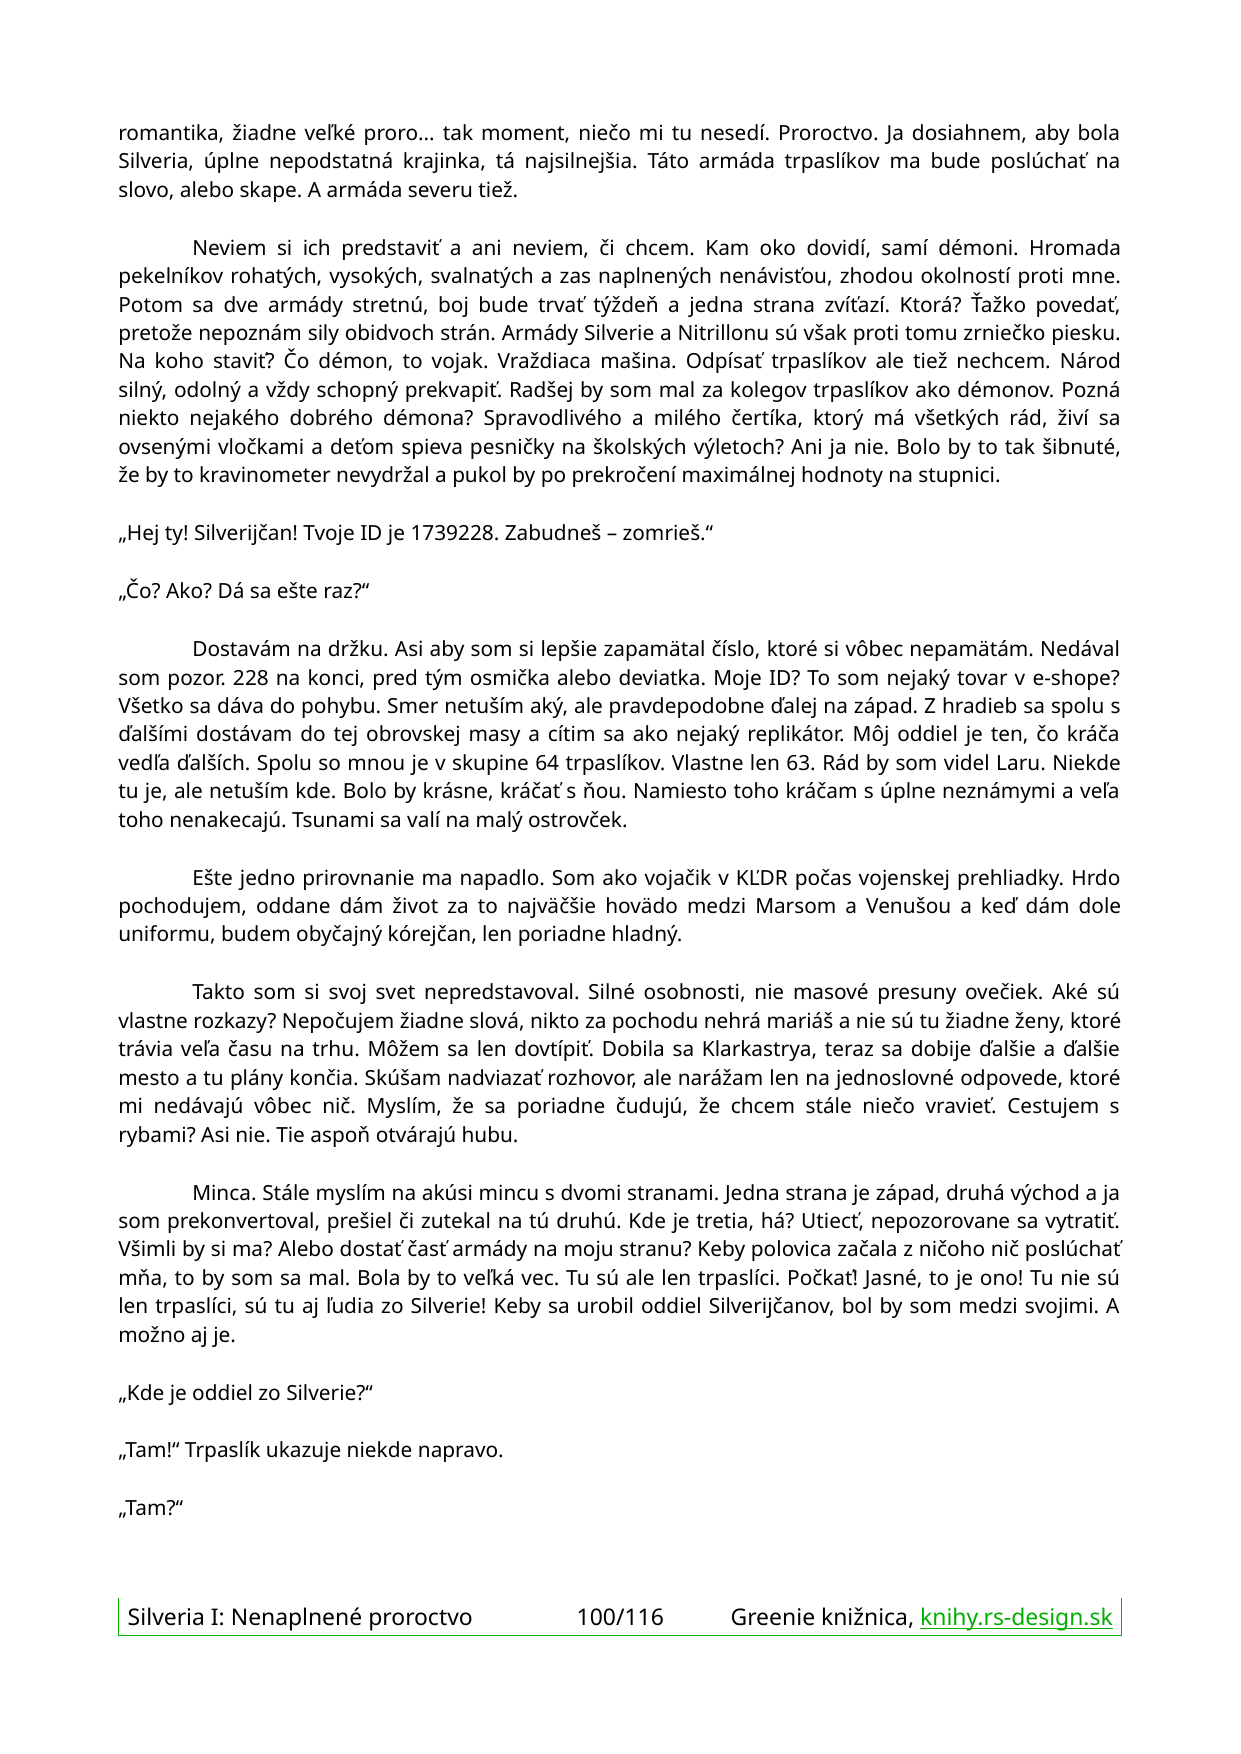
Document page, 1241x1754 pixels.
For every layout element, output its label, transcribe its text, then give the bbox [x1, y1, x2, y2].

text Minca. Stále myslím na akúsi mincu s dvomi stranami. Jedna strana je západ, druhá východ a ja som prekonvertoval, prešiel či zutekal na tú druhú. Kde je tretia, há? Utiecť, nepozorovane sa vytratiť. Všimli by si ma? Alebo dostať časť armády na moju stranu? Keby polovica začala z ničoho nič poslúchať mňa, to by som sa mal. Bola by to veľká vec. Tu sú ale len trpaslíci. Počkať! Jasné, to je ono! Tu nie sú len trpaslíci, sú tu aj ľudia zo Silverie! Keby sa urobil oddiel Silverijčanov, bol by som medzi svojimi. A možno aj je. [118, 1178, 1122, 1348]
text „Hej ty! Silverijčan! Tvoje ID je 1739228. Zabudneš – zomrieš.“ [118, 518, 1122, 547]
text „Tam!“ Trpaslík ukazuje niekde napravo. [118, 1436, 1122, 1464]
text Ešte jedno prirovnanie ma napadlo. Som ako vojačik v KĽDR počas vojenskej prehliadky. Hrdo pochodujem, oddane dám život za to najväčšie hovädo medzi Marsom a Venušou a keď dám dole uniformu, budem obyčajný kórejčan, len poriadne hladný. [118, 863, 1122, 948]
text romantika, žiadne veľké proro... tak moment, niečo mi tu nesedí. Proroctvo. Ja dosiahnem, aby bola Silveria, úplne nepodstatná krajinka, tá najsilnejšia. Táto armáda trpaslíkov ma bude poslúchať na slovo, alebo skape. A armáda severu tiež. [118, 118, 1122, 203]
text Takto som si svoj svet nepredstavoval. Silné osobnosti, nie masové presuny ovečiek. Aké sú vlastne rozkazy? Nepočujem žiadne slová, nikto za pochodu nehrá mariáš a nie sú tu žiadne ženy, ktoré trávia veľa času na trhu. Môžem sa len dovtípiť. Dobila sa Klarkastrya, teraz sa dobije ďalšie a ďalšie mesto a tu plány končia. Skúšam nadviazať rozhovor, ale narážam len na jednoslovné odpovede, ktoré mi nedávajú vôbec nič. Myslím, že sa poriadne čudujú, že chcem stále niečo vravieť. Cestujem s rybami? Asi nie. Tie aspoň otvárajú hubu. [118, 977, 1122, 1148]
text Neviem si ich predstaviť a ani neviem, či chcem. Kam oko dovidí, samí démoni. Hromada pekelníkov rohatých, vysokých, svalnatých a zas naplnených nenávisťou, zhodou okolností proti mne. Potom sa dve armády stretnú, boj bude trvať týždeň a jedna strana zvíťazí. Ktorá? Ťažko povedať, pretože nepoznám sily obidvoch strán. Armády Silverie a Nitrillonu sú však proti tomu zrniečko piesku. Na koho staviť? Čo démon, to vojak. Vraždiaca mašina. Odpísať trpaslíkov ale tiež nechcem. Národ silný, odolný a vždy schopný prekvapiť. Radšej by som mal za kolegov trpaslíkov ako démonov. Pozná niekto nejakého dobrého démona? Spravodlivého a milého čertíka, ktorý má všetkých rád, živí sa ovsenými vločkami a deťom spieva pesničky na školských výletoch? Ani ja nie. Bolo by to tak šibnuté, že by to kravinometer nevydržal a pukol by po prekročení maximálnej hodnoty na stupnici. [118, 233, 1122, 489]
text Dostavám na držku. Asi aby som si lepšie zapamätal číslo, ktoré si vôbec nepamätám. Nedával som pozor. 228 na konci, pred tým osmička alebo deviatka. Moje ID? To som nejaký tovar v e-shope? Všetko sa dáva do pohybu. Smer netuším aký, ale pravdepodobne ďalej na západ. Z hradieb sa spolu s ďalšími dostávam do tej obrovskej masy a cítim sa ako nejaký replikátor. Môj oddiel je ten, čo kráča vedľa ďalších. Spolu so mnou je v skupine 64 trpaslíkov. Vlastne len 63. Rád by som videl Laru. Niekde tu je, ale netuším kde. Bolo by krásne, kráčať s ňou. Namiesto toho kráčam s úplne neznámymi a veľa toho nenakecajú. Tsunami sa valí na malý ostrovček. [118, 634, 1122, 833]
text „Kde je oddiel zo Silverie?“ [118, 1378, 1122, 1406]
text „Čo? Ako? Dá sa ešte raz?“ [118, 576, 1122, 605]
text „Tam?“ [118, 1493, 1122, 1522]
